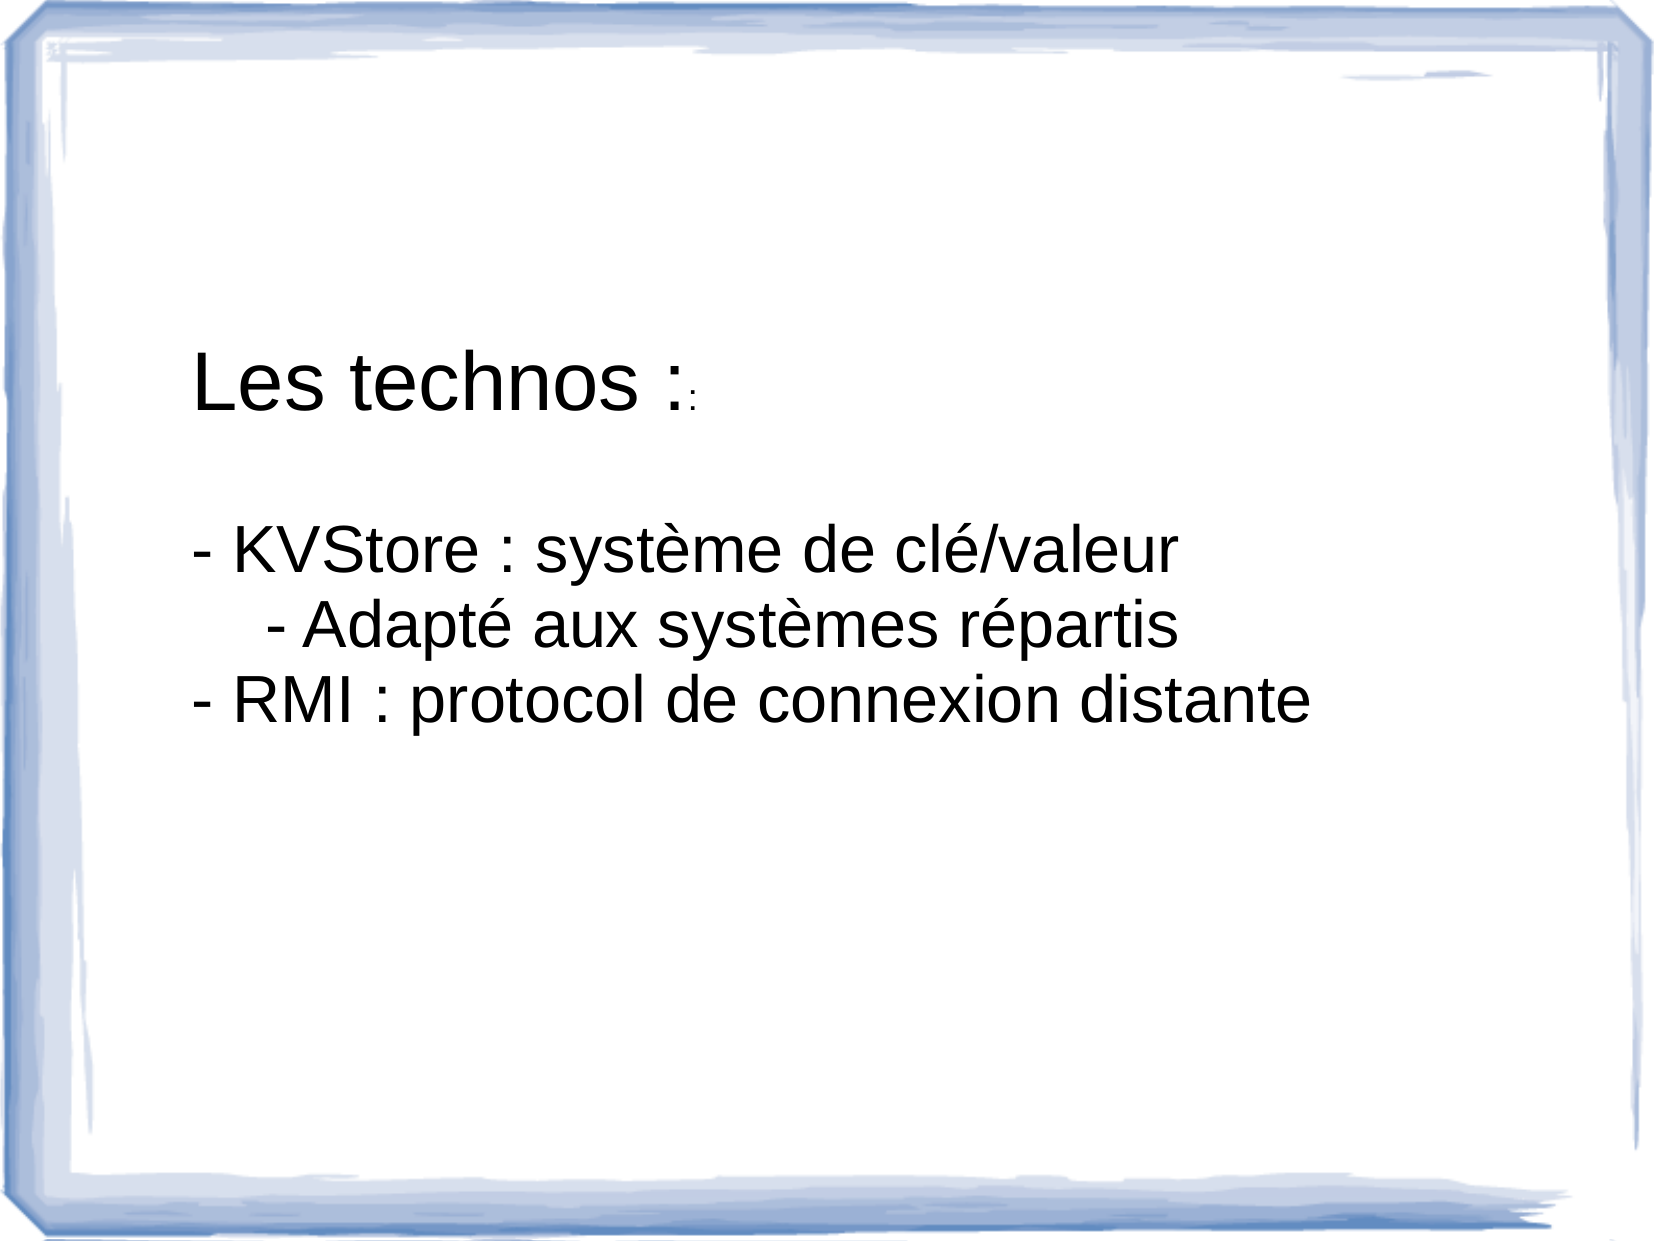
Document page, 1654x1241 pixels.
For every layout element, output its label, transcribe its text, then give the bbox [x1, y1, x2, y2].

picture [0, 0, 1654, 1241]
text_box Les technos :: - KVStore : système de clé/valeur - Adapté aux systèmes répartis - RMI : protocol de connexion distante [177, 327, 1560, 745]
